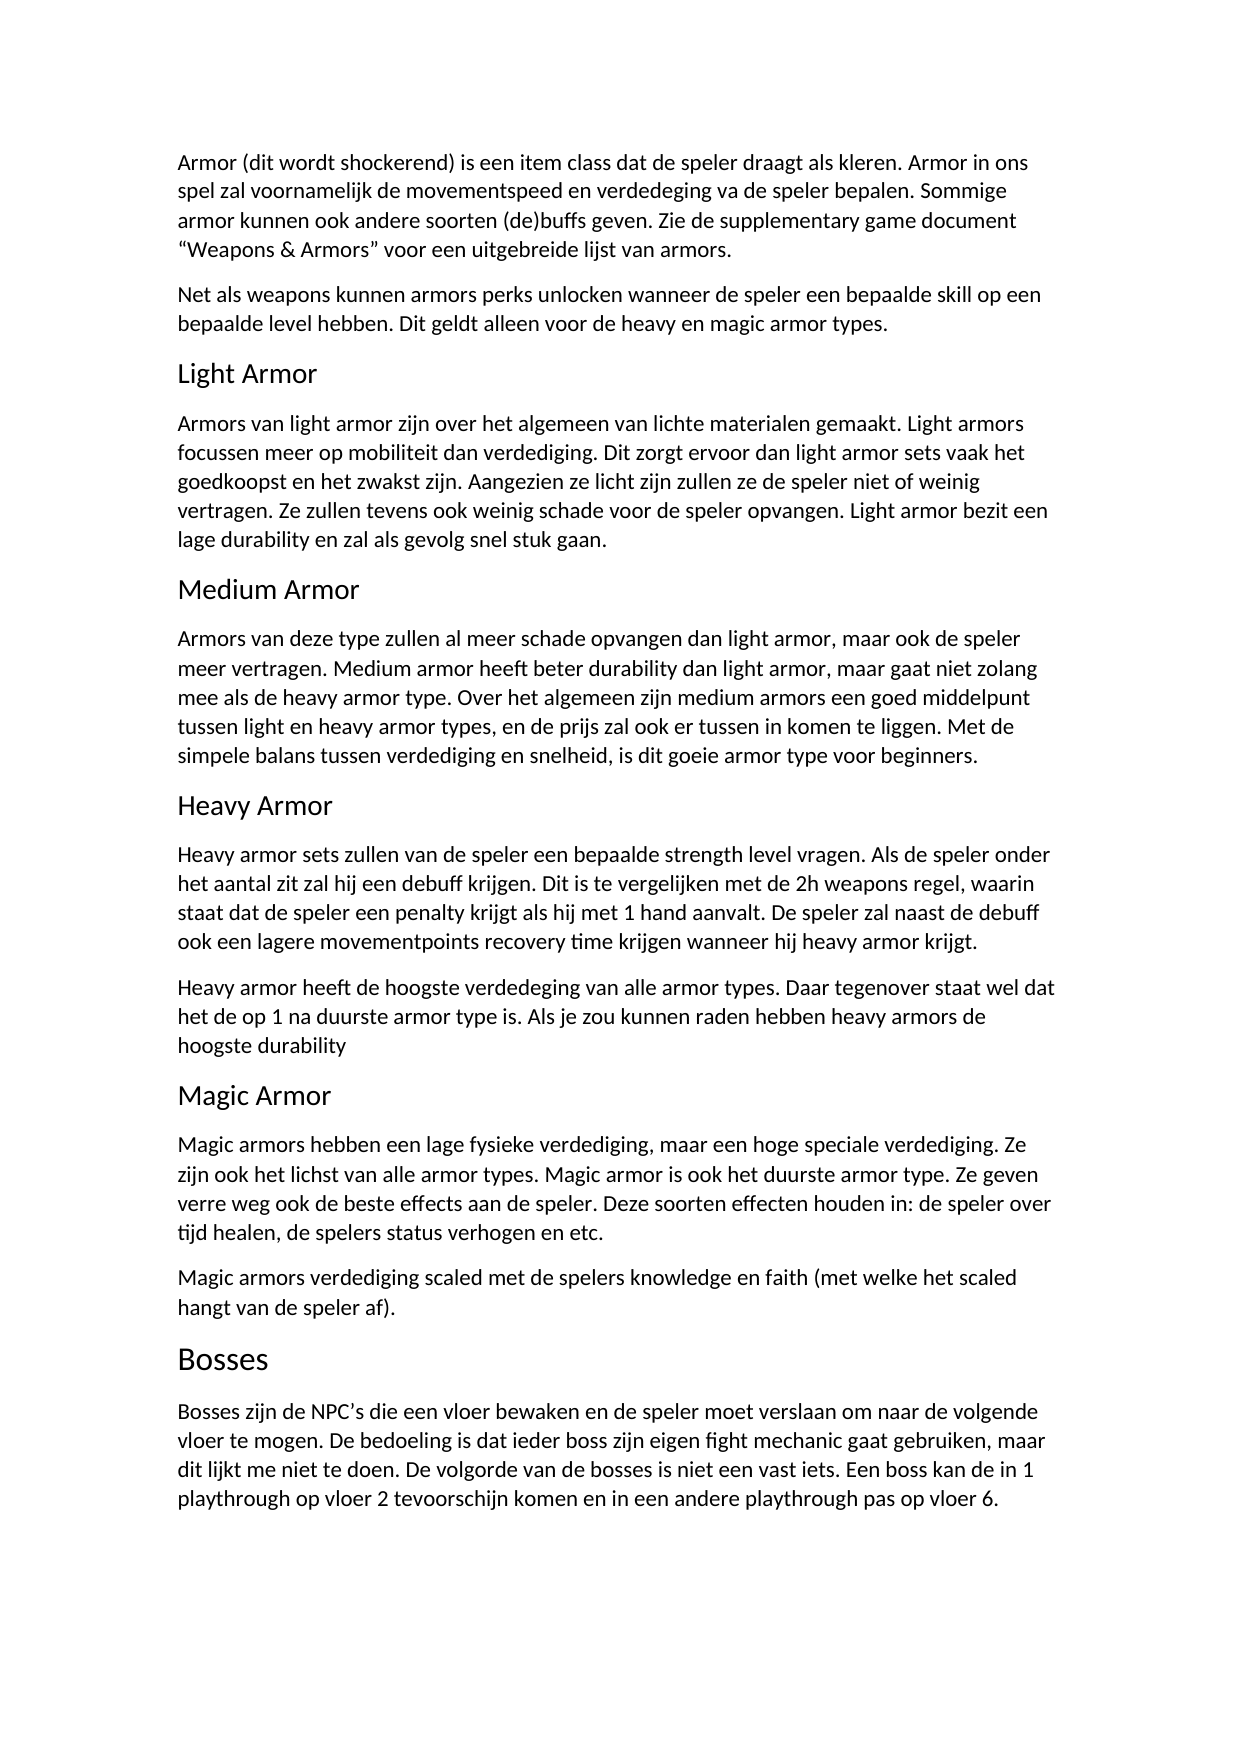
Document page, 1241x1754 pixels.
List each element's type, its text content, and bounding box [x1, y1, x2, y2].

text Magic Armor [177, 1077, 1063, 1113]
text Magic armors hebben een lage fysieke verdediging, maar een hoge speciale verdediging. Ze zijn ook het lichst van alle armor types. Magic armor is ook het duurste armor type. Ze geven verre weg ook de beste effects aan de speler. Deze soorten effecten houden in: de speler over tijd healen, de spelers status verhogen en etc. [177, 1131, 1063, 1246]
text Armors van light armor zijn over het algemeen van lichte materialen gemaakt. Light armors focussen meer op mobiliteit dan verdediging. Dit zorgt ervoor dan light armor sets vaak het goedkoopst en het zwakst zijn. Aangezien ze licht zijn zullen ze de speler niet of weinig vertragen. Ze zullen tevens ook weinig schade voor de speler opvangen. Light armor bezit een lage durability en zal als gevolg snel stuk gaan. [177, 409, 1063, 553]
text Heavy armor heeft de hoogste verdedeging van alle armor types. Daar tegenover staat wel dat het de op 1 na duurste armor type is. Als je zou kunnen raden hebben heavy armors de hoogste durability [177, 973, 1063, 1059]
text Net als weapons kunnen armors perks unlocken wanneer de speler een bepaalde skill op een bepaalde level hebben. Dit geldt alleen voor de heavy en magic armor types. [177, 281, 1063, 338]
text Medium Armor [177, 571, 1063, 607]
text Armor (dit wordt shockerend) is een item class dat de speler draagt als kleren. Armor in ons spel zal voornamelijk de movementspeed en verdedeging va de speler bepalen. Sommige armor kunnen ook andere soorten (de)buffs geven. Zie de supplementary game document “Weapons & Armors” voor een uitgebreide lijst van armors. [177, 148, 1063, 263]
text Armors van deze type zullen al meer schade opvangen dan light armor, maar ook de speler meer vertragen. Medium armor heeft beter durability dan light armor, maar gaat niet zolang mee als de heavy armor type. Over het algemeen zijn medium armors een goed middelpunt tussen light en heavy armor types, en de prijs zal ook er tussen in komen te liggen. Met de simpele balans tussen verdediging en snelheid, is dit goeie armor type voor beginners. [177, 624, 1063, 769]
text Heavy Armor [177, 787, 1063, 822]
text Bosses zijn de NPC’s die een vloer bewaken en de speler moet verslaan om naar de volgende vloer te mogen. De bedoeling is dat ieder boss zijn eigen fight mechanic gaat gebruiken, maar dit lijkt me niet te doen. De volgorde van de bosses is niet een vast iets. Een boss kan de in 1 playthrough op vloer 2 tevoorschijn komen en in een andere playthrough pas op vloer 6. [177, 1397, 1063, 1512]
text Magic armors verdediging scaled met de spelers knowledge en faith (met welke het scaled hangt van de speler af). [177, 1263, 1063, 1321]
text Heavy armor sets zullen van de speler een bepaalde strength level vragen. Als de speler onder het aantal zit zal hij een debuff krijgen. Dit is te vergelijken met de 2h weapons regel, waarin staat dat de speler een penalty krijgt als hij met 1 hand aanvalt. De speler zal naast de debuff ook een lagere movementpoints recovery time krijgen wanneer hij heavy armor krijgt. [177, 840, 1063, 955]
text Light Armor [177, 355, 1063, 391]
text Bosses [177, 1338, 1063, 1379]
